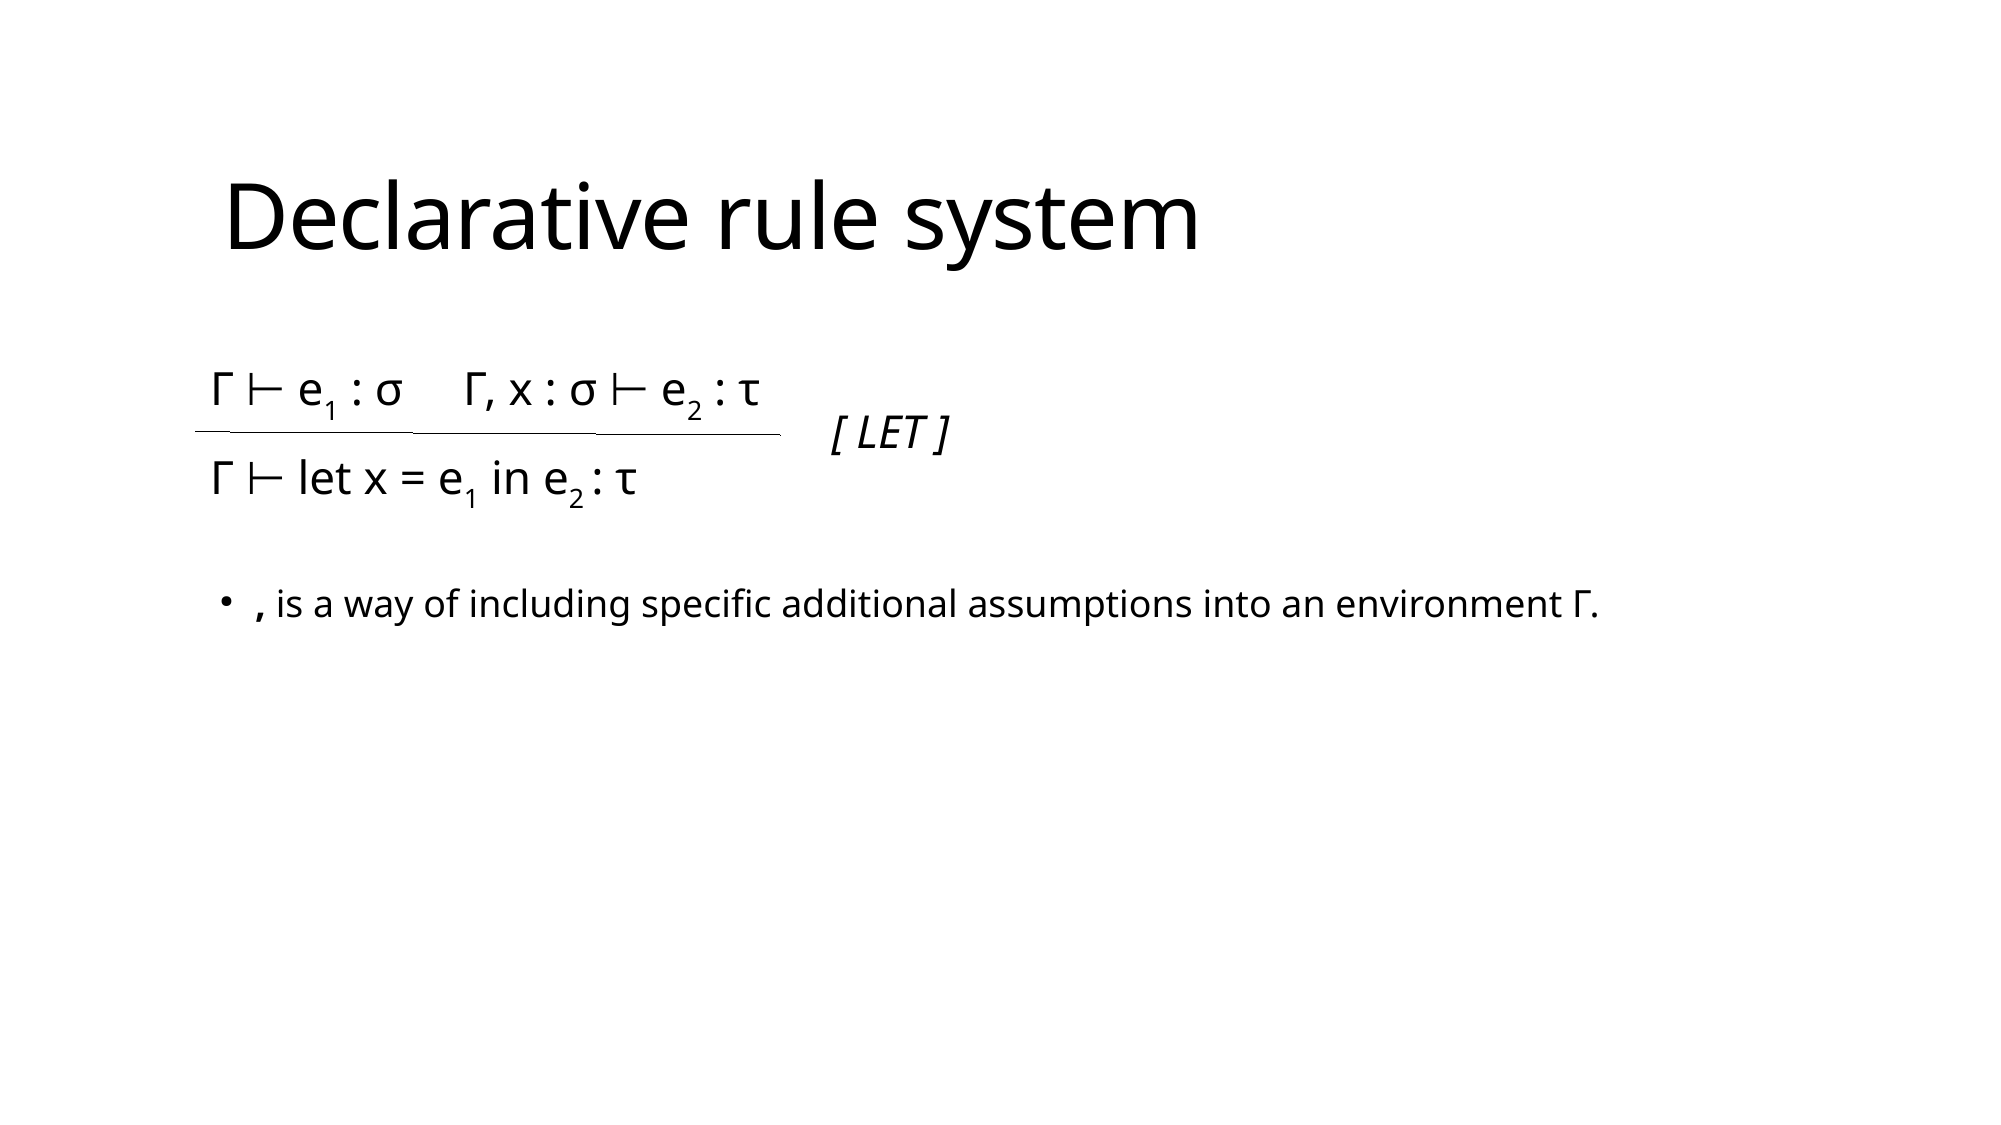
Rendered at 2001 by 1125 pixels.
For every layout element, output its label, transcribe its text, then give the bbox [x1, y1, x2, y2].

list Γ ⊢ let x = e1 in e2 : τ [210, 465, 796, 535]
title Declarative rule system [206, 60, 1797, 278]
list [ LET ] [831, 395, 1027, 465]
text_box , is a way of including specific additional assumptions into an environment Γ. [205, 570, 2000, 751]
list Γ ⊢ e1 : σ Γ, x : σ ⊢ e2 : τ [210, 352, 1021, 465]
